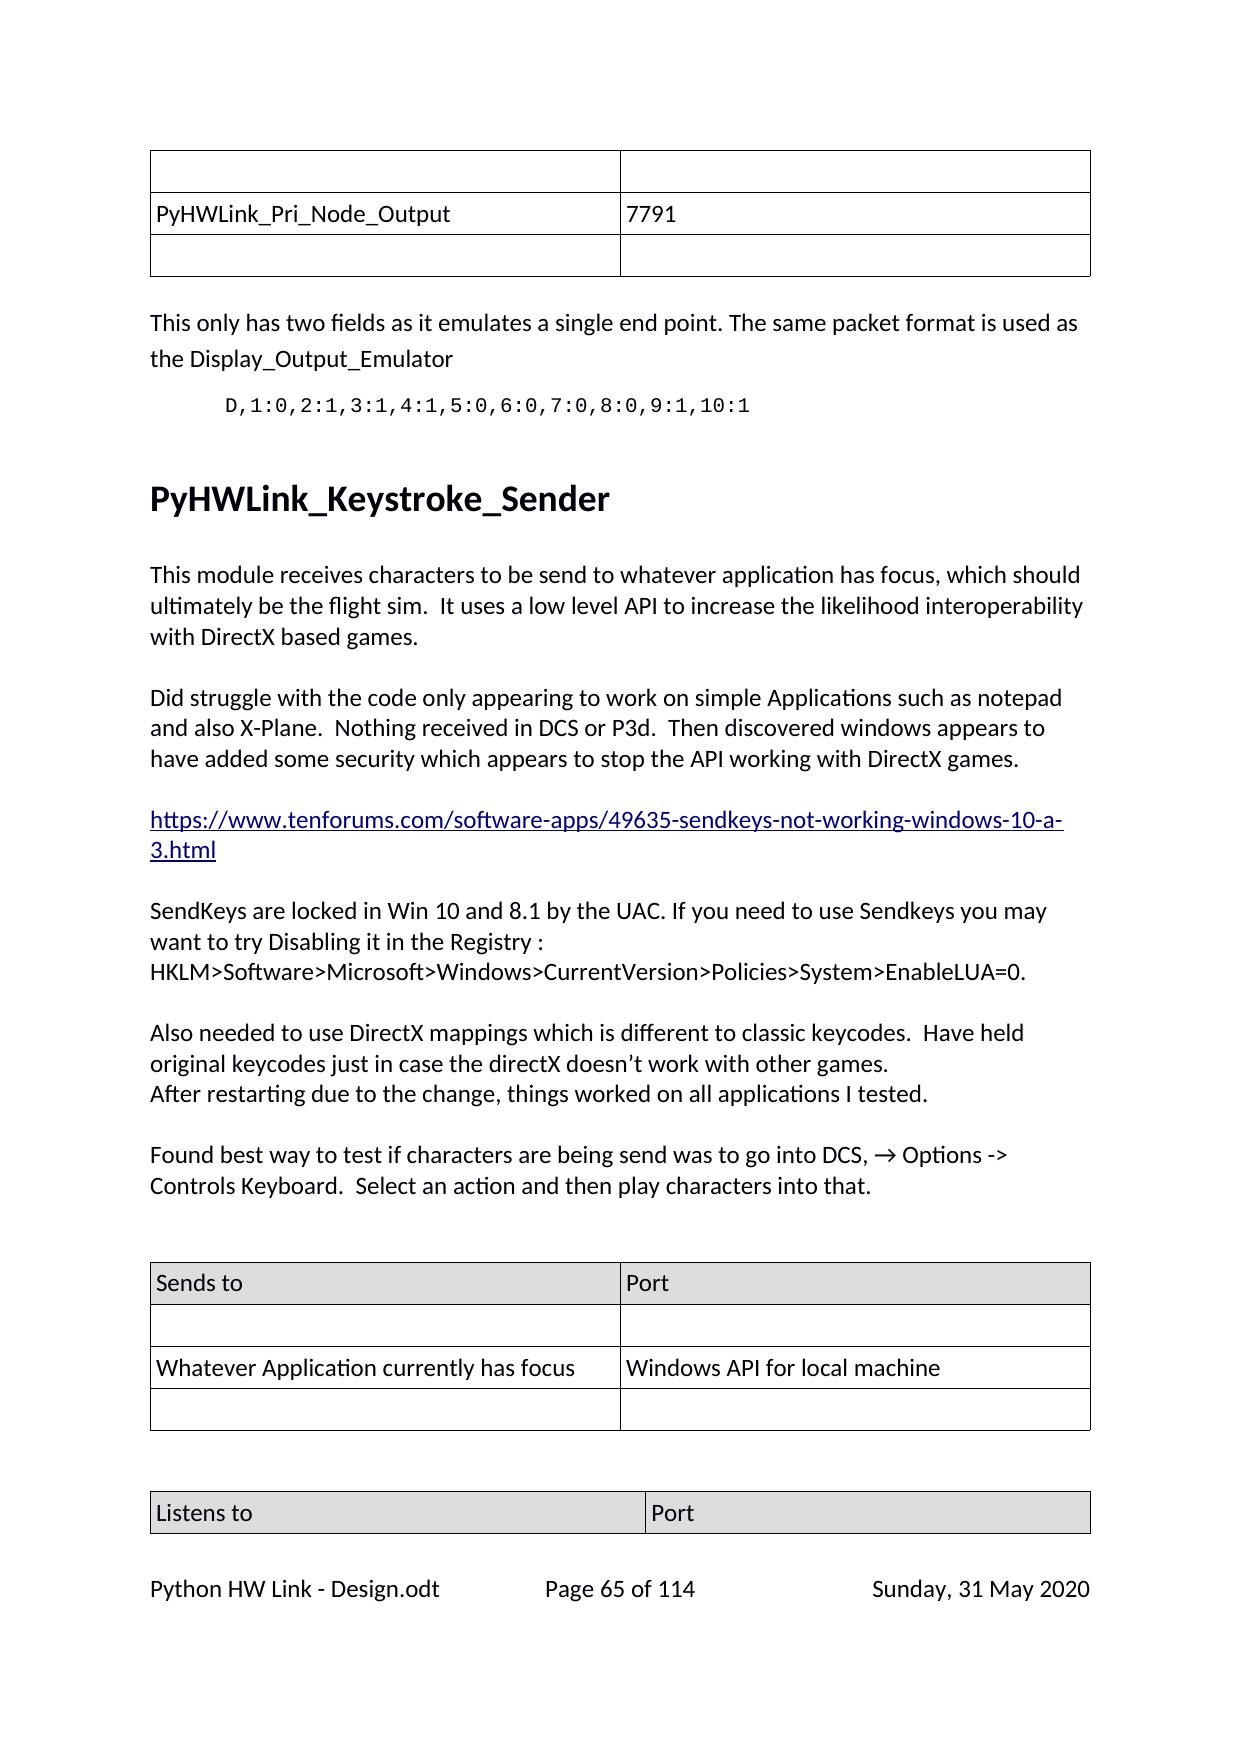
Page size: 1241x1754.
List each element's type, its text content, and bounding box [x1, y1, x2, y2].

table_cell 7791 [621, 193, 1090, 234]
table_cell [621, 1305, 1090, 1346]
text After restarting due to the change, things worked on all applications I tested. [150, 1078, 1090, 1109]
text This module receives characters to be send to whatever application has focus, which should ultimately be the flight sim. It uses a low level API to increase the likelihood interoperability with DirectX based games. [150, 560, 1090, 651]
text This only has two fields as it emulates a single end point. The same packet format is used as the Display_Output_Emulator [150, 307, 1090, 374]
table_header Sends to [151, 1263, 620, 1304]
table_header Listens to [151, 1492, 645, 1533]
table_cell [621, 151, 1090, 192]
table_cell [151, 151, 620, 192]
table_header Port [621, 1263, 1090, 1304]
text HKLM>Software>Microsoft>Windows>CurrentVersion>Policies>System>EnableLUA=0. [150, 956, 1090, 987]
table_header Port [646, 1492, 1090, 1533]
table_cell Windows API for local machine [621, 1347, 1090, 1388]
text Did struggle with the code only appearing to work on simple Applications such as notepad and also X-Plane. Nothing received in DCS or P3d. Then discovered windows appears to have added some security which appears to stop the API working with DirectX games. [150, 682, 1090, 773]
subtitle PyHWLink_Keystroke_Sender [150, 475, 1090, 521]
text https://www.tenforums.com/software-apps/49635-sendkeys-not-working-windows-10-a-3.html [150, 804, 1090, 865]
text SendKeys are locked in Win 10 and 8.1 by the UAC. If you need to use Sendkeys you may want to try Disabling it in the Registry : [150, 895, 1090, 956]
table_cell [151, 1389, 620, 1430]
text Found best way to test if characters are being send was to go into DCS, → Options -> Controls Keyboard. Select an action and then play characters into that. [150, 1139, 1090, 1201]
table_cell PyHWLink_Pri_Node_Output [151, 193, 620, 234]
table_cell [151, 1305, 620, 1346]
table_cell [621, 1389, 1090, 1430]
table_cell [151, 235, 620, 276]
table_cell Whatever Application currently has focus [151, 1347, 620, 1388]
text D,1:0,2:1,3:1,4:1,5:0,6:0,7:0,8:0,9:1,10:1 [225, 394, 1090, 418]
text Also needed to use DirectX mappings which is different to classic keycodes. Have held original keycodes just in case the directX doesn’t work with other games. [150, 1017, 1090, 1078]
table_cell [621, 235, 1090, 276]
